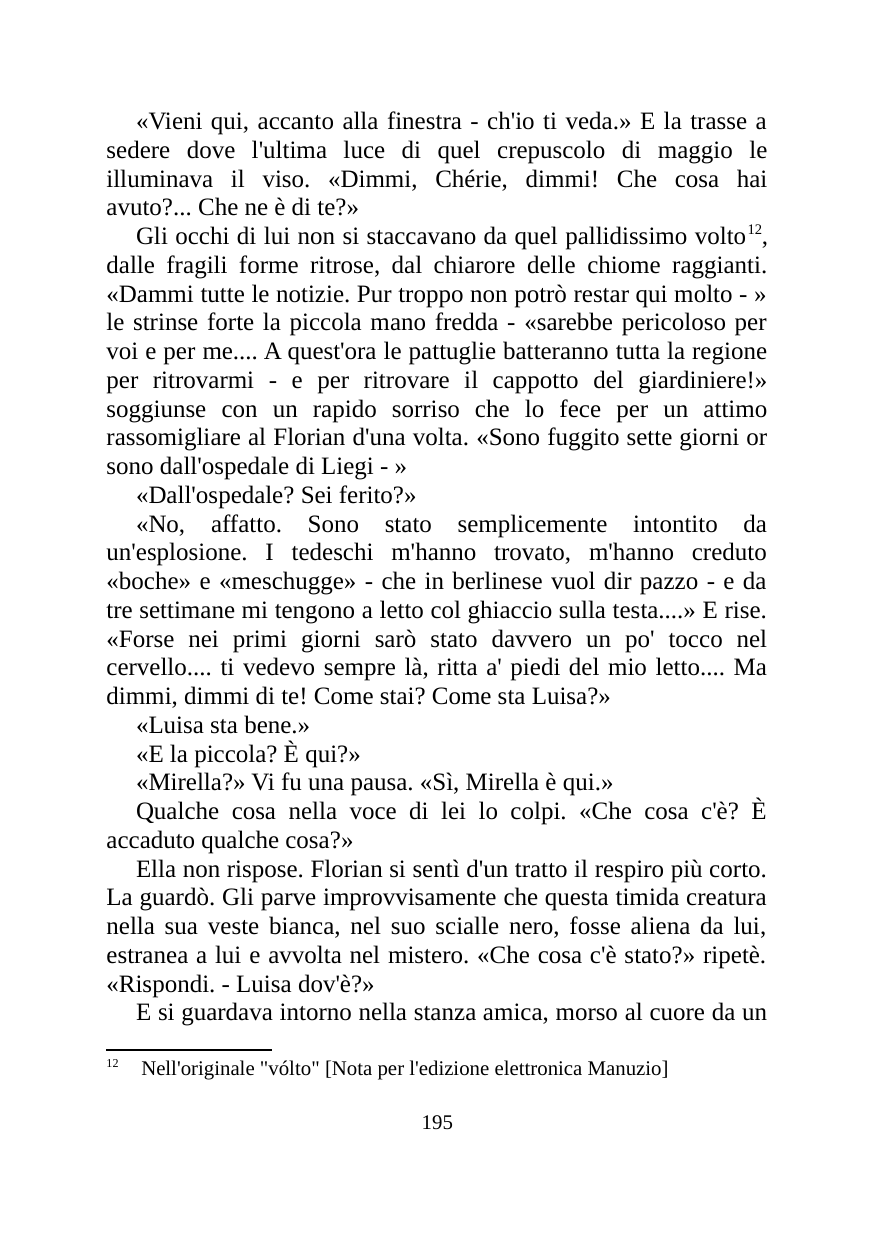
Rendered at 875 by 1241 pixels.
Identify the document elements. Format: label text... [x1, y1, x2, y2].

text «Luisa sta bene.» [106, 710, 768, 739]
text E si guardava intorno nella stanza amica, morso al cuore da un [106, 997, 768, 1026]
text Nell'originale "vólto" [Nota per l'edizione elettronica Manuzio] [106, 1056, 768, 1080]
text «Dall'ospedale? Sei ferito?» [106, 480, 768, 509]
text «E la piccola? È qui?» [106, 739, 768, 767]
text Gli occhi di lui non si staccavano da quel pallidissimo volto, dalle fragili forme ritrose, dal chiarore delle chiome raggianti. «Dammi tutte le notizie. Pur troppo non potrò restar qui molto - » le strinse forte la piccola mano fredda - «sarebbe pericoloso per voi e per me.... A quest'ora le pattuglie batteranno tutta la regione per ritrovarmi - e per ritrovare il cappotto del giardiniere!» soggiunse con un rapido sorriso che lo fece per un attimo rassomigliare al Florian d'una volta. «Sono fuggito sette giorni or sono dall'ospedale di Liegi - » [106, 221, 768, 480]
text «No, affatto. Sono stato semplicemente intontito da un'esplosione. I tedeschi m'hanno trovato, m'hanno creduto «boche» e «meschugge» - che in berlinese vuol dir pazzo - e da tre settimane mi tengono a letto col ghiaccio sulla testa....» E rise. «Forse nei primi giorni sarò stato davvero un po' tocco nel cervello.... ti vedevo sempre là, ritta a' piedi del mio letto.... Ma dimmi, dimmi di te! Come stai? Come sta Luisa?» [106, 509, 768, 710]
text «Mirella?» Vi fu una pausa. «Sì, Mirella è qui.» [106, 767, 768, 796]
text Ella non rispose. Florian si sentì d'un tratto il respiro più corto. La guardò. Gli parve improvvisamente che questa timida creatura nella sua veste bianca, nel suo scialle nero, fosse aliena da lui, estranea a lui e avvolta nel mistero. «Che cosa c'è stato?» ripetè. «Rispondi. - Luisa dov'è?» [106, 854, 768, 997]
text Qualche cosa nella voce di lei lo colpi. «Che cosa c'è? È accaduto qualche cosa?» [106, 796, 768, 854]
text «Vieni qui, accanto alla finestra - ch'io ti veda.» E la trasse a sedere dove l'ultima luce di quel crepuscolo di maggio le illuminava il viso. «Dimmi, Chérie, dimmi! Che cosa hai avuto?... Che ne è di te?» [106, 106, 768, 221]
